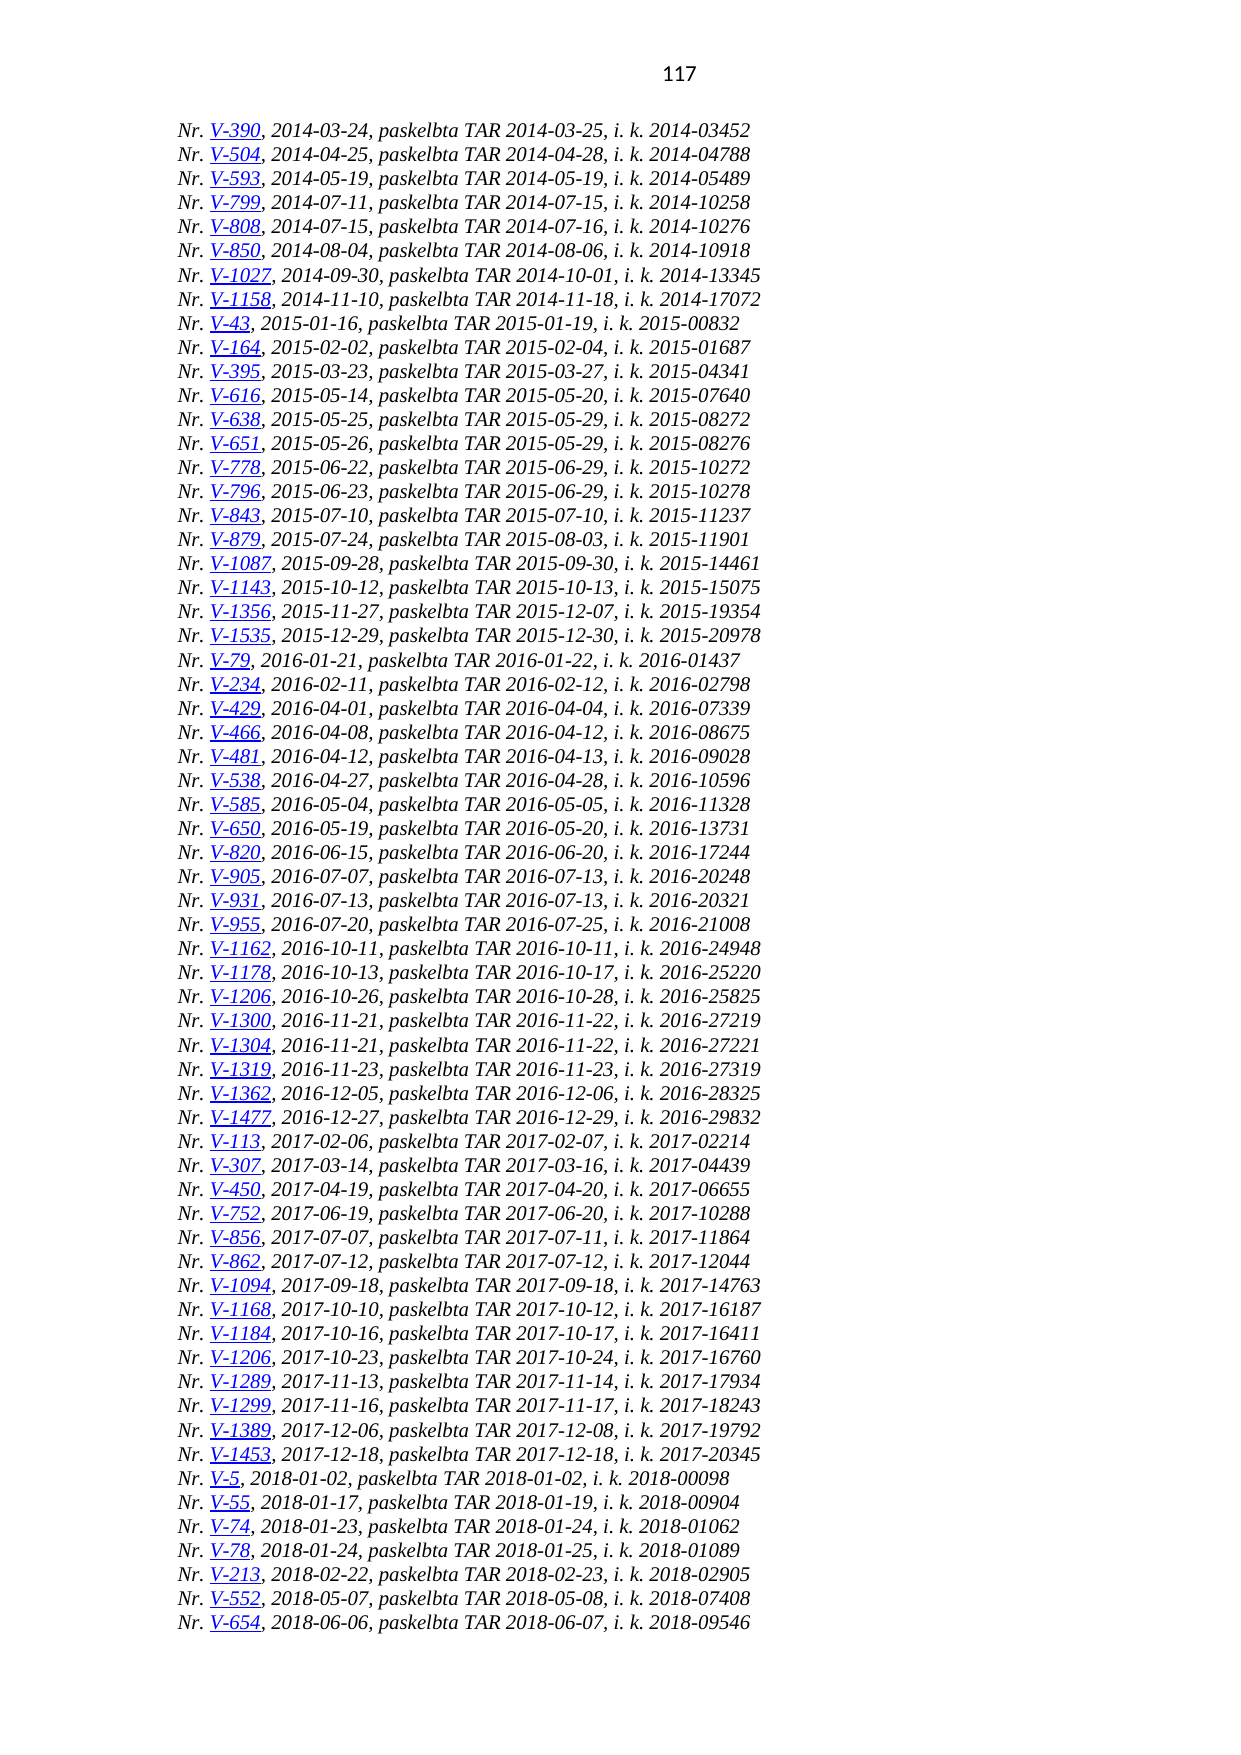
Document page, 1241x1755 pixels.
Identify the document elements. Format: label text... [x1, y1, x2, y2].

text Nr. V-307, 2017-03-14, paskelbta TAR 2017-03-16, i. k. 2017-04439 [177, 1153, 1181, 1177]
text Nr. V-1477, 2016-12-27, paskelbta TAR 2016-12-29, i. k. 2016-29832 [177, 1105, 1181, 1129]
text Nr. V-1300, 2016-11-21, paskelbta TAR 2016-11-22, i. k. 2016-27219 [177, 1008, 1181, 1032]
text Nr. V-79, 2016-01-21, paskelbta TAR 2016-01-22, i. k. 2016-01437 [177, 647, 1181, 672]
text Nr. V-5, 2018-01-02, paskelbta TAR 2018-01-02, i. k. 2018-00098 [177, 1466, 1181, 1490]
text Nr. V-234, 2016-02-11, paskelbta TAR 2016-02-12, i. k. 2016-02798 [177, 672, 1181, 696]
text Nr. V-1087, 2015-09-28, paskelbta TAR 2015-09-30, i. k. 2015-14461 [177, 551, 1181, 575]
text Nr. V-1304, 2016-11-21, paskelbta TAR 2016-11-22, i. k. 2016-27221 [177, 1032, 1181, 1057]
text Nr. V-78, 2018-01-24, paskelbta TAR 2018-01-25, i. k. 2018-01089 [177, 1538, 1181, 1562]
text Nr. V-450, 2017-04-19, paskelbta TAR 2017-04-20, i. k. 2017-06655 [177, 1177, 1181, 1201]
text Nr. V-1319, 2016-11-23, paskelbta TAR 2016-11-23, i. k. 2016-27319 [177, 1057, 1181, 1081]
text Nr. V-429, 2016-04-01, paskelbta TAR 2016-04-04, i. k. 2016-07339 [177, 696, 1181, 720]
text Nr. V-1289, 2017-11-13, paskelbta TAR 2017-11-14, i. k. 2017-17934 [177, 1369, 1181, 1393]
text Nr. V-1535, 2015-12-29, paskelbta TAR 2015-12-30, i. k. 2015-20978 [177, 623, 1181, 647]
text Nr. V-466, 2016-04-08, paskelbta TAR 2016-04-12, i. k. 2016-08675 [177, 720, 1181, 744]
text Nr. V-808, 2014-07-15, paskelbta TAR 2014-07-16, i. k. 2014-10276 [177, 214, 1181, 238]
text Nr. V-862, 2017-07-12, paskelbta TAR 2017-07-12, i. k. 2017-12044 [177, 1249, 1181, 1273]
text Nr. V-74, 2018-01-23, paskelbta TAR 2018-01-24, i. k. 2018-01062 [177, 1514, 1181, 1538]
text Nr. V-616, 2015-05-14, paskelbta TAR 2015-05-20, i. k. 2015-07640 [177, 383, 1181, 407]
text Nr. V-1158, 2014-11-10, paskelbta TAR 2014-11-18, i. k. 2014-17072 [177, 287, 1181, 311]
text Nr. V-585, 2016-05-04, paskelbta TAR 2016-05-05, i. k. 2016-11328 [177, 792, 1181, 816]
text Nr. V-395, 2015-03-23, paskelbta TAR 2015-03-27, i. k. 2015-04341 [177, 359, 1181, 383]
text Nr. V-778, 2015-06-22, paskelbta TAR 2015-06-29, i. k. 2015-10272 [177, 455, 1181, 479]
text Nr. V-538, 2016-04-27, paskelbta TAR 2016-04-28, i. k. 2016-10596 [177, 768, 1181, 792]
text Nr. V-1356, 2015-11-27, paskelbta TAR 2015-12-07, i. k. 2015-19354 [177, 599, 1181, 623]
text Nr. V-850, 2014-08-04, paskelbta TAR 2014-08-06, i. k. 2014-10918 [177, 238, 1181, 262]
text Nr. V-1178, 2016-10-13, paskelbta TAR 2016-10-17, i. k. 2016-25220 [177, 960, 1181, 984]
text Nr. V-651, 2015-05-26, paskelbta TAR 2015-05-29, i. k. 2015-08276 [177, 431, 1181, 455]
text Nr. V-113, 2017-02-06, paskelbta TAR 2017-02-07, i. k. 2017-02214 [177, 1129, 1181, 1153]
text Nr. V-650, 2016-05-19, paskelbta TAR 2016-05-20, i. k. 2016-13731 [177, 816, 1181, 840]
text Nr. V-1453, 2017-12-18, paskelbta TAR 2017-12-18, i. k. 2017-20345 [177, 1442, 1181, 1466]
text Nr. V-1162, 2016-10-11, paskelbta TAR 2016-10-11, i. k. 2016-24948 [177, 936, 1181, 960]
text Nr. V-1184, 2017-10-16, paskelbta TAR 2017-10-17, i. k. 2017-16411 [177, 1321, 1181, 1345]
text Nr. V-390, 2014-03-24, paskelbta TAR 2014-03-25, i. k. 2014-03452 [177, 118, 1181, 142]
text Nr. V-905, 2016-07-07, paskelbta TAR 2016-07-13, i. k. 2016-20248 [177, 864, 1181, 888]
text Nr. V-820, 2016-06-15, paskelbta TAR 2016-06-20, i. k. 2016-17244 [177, 840, 1181, 864]
text Nr. V-856, 2017-07-07, paskelbta TAR 2017-07-11, i. k. 2017-11864 [177, 1225, 1181, 1249]
text Nr. V-1027, 2014-09-30, paskelbta TAR 2014-10-01, i. k. 2014-13345 [177, 262, 1181, 287]
text Nr. V-843, 2015-07-10, paskelbta TAR 2015-07-10, i. k. 2015-11237 [177, 503, 1181, 527]
text Nr. V-1168, 2017-10-10, paskelbta TAR 2017-10-12, i. k. 2017-16187 [177, 1297, 1181, 1321]
text Nr. V-638, 2015-05-25, paskelbta TAR 2015-05-29, i. k. 2015-08272 [177, 407, 1181, 431]
text Nr. V-481, 2016-04-12, paskelbta TAR 2016-04-13, i. k. 2016-09028 [177, 744, 1181, 768]
text Nr. V-1143, 2015-10-12, paskelbta TAR 2015-10-13, i. k. 2015-15075 [177, 575, 1181, 599]
text Nr. V-1094, 2017-09-18, paskelbta TAR 2017-09-18, i. k. 2017-14763 [177, 1273, 1181, 1297]
text Nr. V-43, 2015-01-16, paskelbta TAR 2015-01-19, i. k. 2015-00832 [177, 311, 1181, 335]
text Nr. V-1362, 2016-12-05, paskelbta TAR 2016-12-06, i. k. 2016-28325 [177, 1081, 1181, 1105]
text Nr. V-654, 2018-06-06, paskelbta TAR 2018-06-07, i. k. 2018-09546 [177, 1610, 1181, 1634]
text Nr. V-931, 2016-07-13, paskelbta TAR 2016-07-13, i. k. 2016-20321 [177, 888, 1181, 912]
text Nr. V-164, 2015-02-02, paskelbta TAR 2015-02-04, i. k. 2015-01687 [177, 335, 1181, 359]
text Nr. V-752, 2017-06-19, paskelbta TAR 2017-06-20, i. k. 2017-10288 [177, 1201, 1181, 1225]
text Nr. V-955, 2016-07-20, paskelbta TAR 2016-07-25, i. k. 2016-21008 [177, 912, 1181, 936]
text Nr. V-504, 2014-04-25, paskelbta TAR 2014-04-28, i. k. 2014-04788 [177, 142, 1181, 166]
text Nr. V-879, 2015-07-24, paskelbta TAR 2015-08-03, i. k. 2015-11901 [177, 527, 1181, 551]
text Nr. V-1299, 2017-11-16, paskelbta TAR 2017-11-17, i. k. 2017-18243 [177, 1393, 1181, 1417]
text Nr. V-1206, 2016-10-26, paskelbta TAR 2016-10-28, i. k. 2016-25825 [177, 984, 1181, 1008]
text Nr. V-552, 2018-05-07, paskelbta TAR 2018-05-08, i. k. 2018-07408 [177, 1586, 1181, 1610]
text Nr. V-55, 2018-01-17, paskelbta TAR 2018-01-19, i. k. 2018-00904 [177, 1490, 1181, 1514]
text Nr. V-593, 2014-05-19, paskelbta TAR 2014-05-19, i. k. 2014-05489 [177, 166, 1181, 190]
text Nr. V-799, 2014-07-11, paskelbta TAR 2014-07-15, i. k. 2014-10258 [177, 190, 1181, 214]
text Nr. V-1389, 2017-12-06, paskelbta TAR 2017-12-08, i. k. 2017-19792 [177, 1417, 1181, 1442]
text Nr. V-796, 2015-06-23, paskelbta TAR 2015-06-29, i. k. 2015-10278 [177, 479, 1181, 503]
text Nr. V-1206, 2017-10-23, paskelbta TAR 2017-10-24, i. k. 2017-16760 [177, 1345, 1181, 1369]
text Nr. V-213, 2018-02-22, paskelbta TAR 2018-02-23, i. k. 2018-02905 [177, 1562, 1181, 1586]
